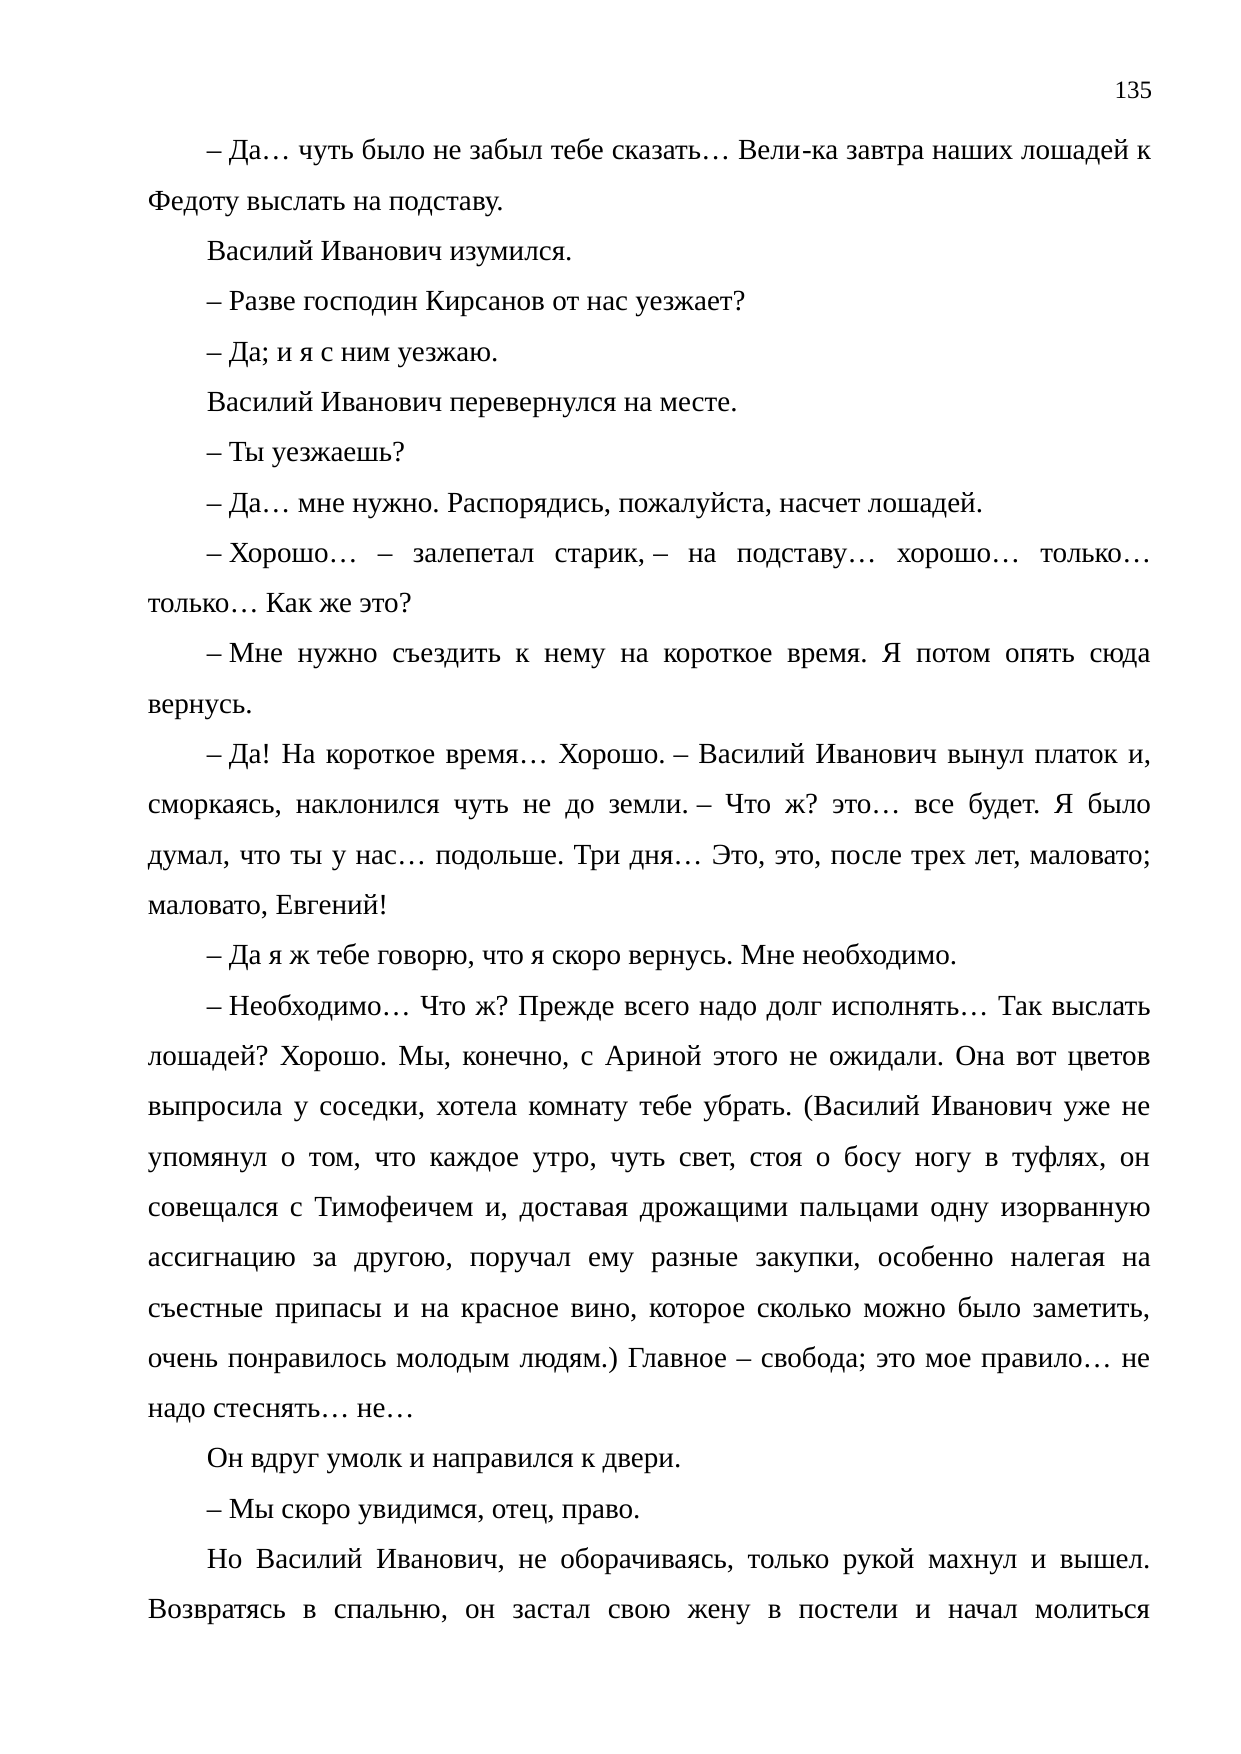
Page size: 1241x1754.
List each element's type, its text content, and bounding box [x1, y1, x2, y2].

text – Да… чуть было не забыл тебе сказать… Вели‑ка завтра наших лошадей к Федоту выслать на подставу. [148, 132, 1152, 216]
text – Разве господин Кирсанов от нас уезжает? [148, 283, 1152, 317]
text – Да… мне нужно. Распорядись, пожалуйста, насчет лошадей. [148, 485, 1152, 518]
text Он вдруг умолк и направился к двери. [148, 1441, 1152, 1474]
text Василий Иванович изумился. [148, 233, 1152, 267]
text Василий Иванович перевернулся на месте. [148, 384, 1152, 418]
text – Да; и я с ним уезжаю. [148, 334, 1152, 367]
text – Мы скоро увидимся, отец, право. [148, 1491, 1152, 1524]
text – Да я ж тебе говорю, что я скоро вернусь. Мне необходимо. [148, 937, 1152, 971]
text – Да! На короткое время… Хорошо. – Василий Иванович вынул платок и, сморкаясь, наклонился чуть не до земли. – Что ж? это… все будет. Я было думал, что ты у нас… подольше. Три дня… Это, это, после трех лет, маловато; маловато, Евгений! [148, 736, 1152, 921]
text – Мне нужно съездить к нему на короткое время. Я потом опять сюда вернусь. [148, 636, 1152, 719]
text – Ты уезжаешь? [148, 434, 1152, 468]
text – Необходимо… Что ж? Прежде всего надо долг исполнять… Так выслать лошадей? Хорошо. Мы, конечно, с Ариной этого не ожидали. Она вот цветов выпросила у соседки, хотела комнату тебе убрать. (Василий Иванович уже не упомянул о том, что каждое утро, чуть свет, стоя о босу ногу в туфлях, он совещался с Тимофеичем и, доставая дрожащими пальцами одну изорванную ассигнацию за другою, поручал ему разные закупки, особенно налегая на съестные припасы и на красное вино, которое сколько можно было заметить, очень понравилось молодым людям.) Главное – свобода; это мое правило… не надо стеснять… не… [148, 988, 1152, 1424]
text – Хорошо… – залепетал старик, – на подставу… хорошо… только… только… Как же это? [148, 535, 1152, 619]
text Но Василий Иванович, не оборачиваясь, только рукой махнул и вышел. Возвратясь в спальню, он застал свою жену в постели и начал молиться [148, 1541, 1152, 1625]
